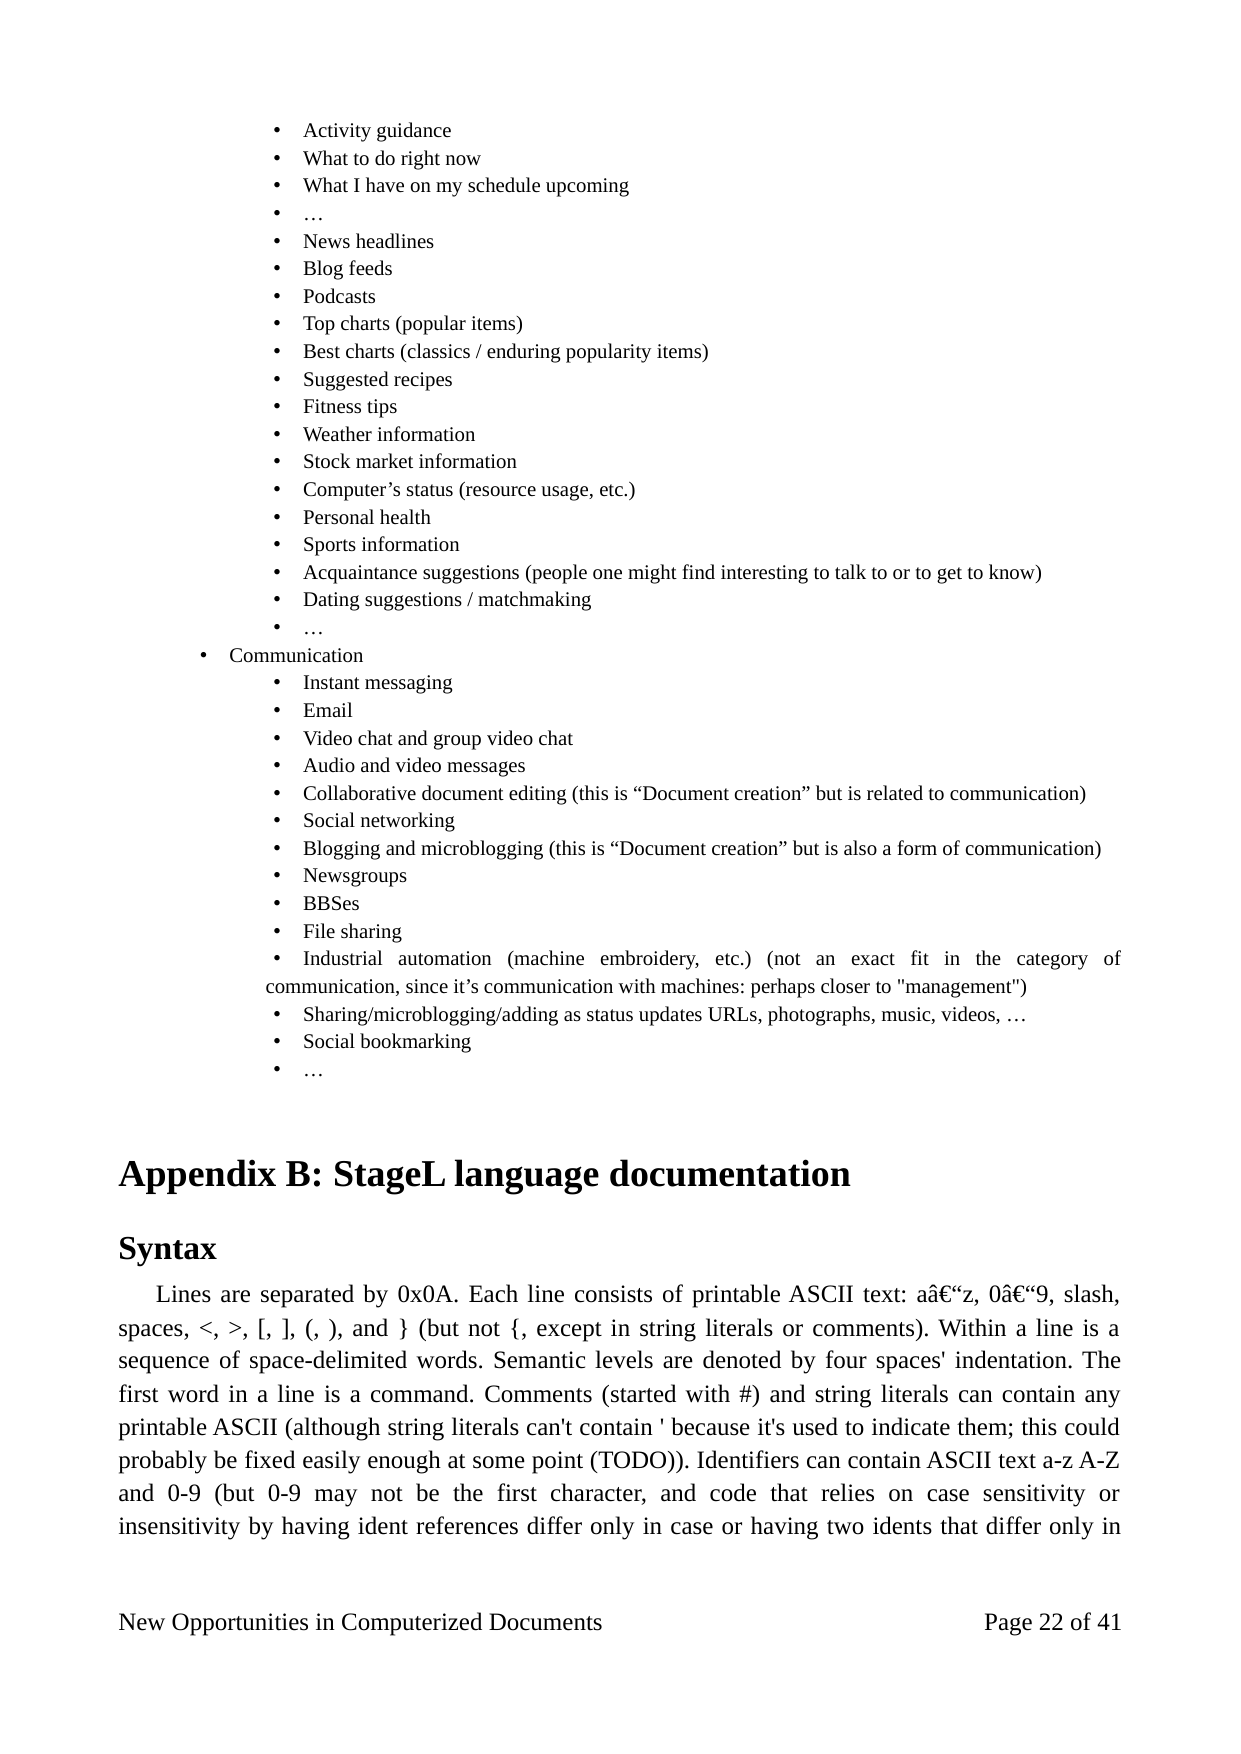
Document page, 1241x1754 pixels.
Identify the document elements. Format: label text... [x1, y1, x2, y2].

list Video chat and group video chat [236, 725, 1122, 749]
list Stock market information [236, 449, 1122, 473]
list Fitness tips [236, 394, 1122, 418]
list Acquaintance suggestions (people one might find interesting to talk to or to get to know) [236, 560, 1122, 584]
list Podcasts [236, 284, 1122, 308]
list Instant messaging [236, 670, 1122, 694]
list Newsgroups [236, 863, 1122, 887]
list Dating suggestions / matchmaking [236, 587, 1122, 611]
text Lines are separated by 0x0A. Each line consists of printable ASCII text: aâ€“z, 0â€“9, slash, spaces, <, >, [, ], (, ), and } (but not {, except in string literals or comments). Within a line is a sequence of space-delimited words. Semantic levels are denoted by four spaces' indentation. The first word in a line is a command. Comments (started with #) and string literals can contain any printable ASCII (although string literals can't contain ' because it's used to indicate them; this could probably be fixed easily enough at some point (TODO)). Identifiers can contain ASCII text a-z A-Z and 0-9 (but 0-9 may not be the first character, and code that relies on case sensitivity or insensitivity by having ident references differ only in case or having two idents that differ only in [118, 1279, 1122, 1539]
subtitle Syntax [118, 1228, 1122, 1267]
list Top charts (popular items) [236, 311, 1122, 335]
list Industrial automation (machine embroidery, etc.) (not an exact fit in the category of communication, since it’s communication with machines: perhaps closer to "management") [236, 946, 1122, 998]
list Social bookmarking [236, 1029, 1122, 1053]
list Activity guidance [236, 118, 1122, 142]
list File sharing [236, 919, 1122, 943]
list Sharing/microblogging/adding as status updates URLs, photographs, music, videos, … [236, 1001, 1122, 1026]
list Audio and video messages [236, 753, 1122, 777]
list Social networking [236, 808, 1122, 832]
list What I have on my schedule upcoming [236, 173, 1122, 197]
list Communication [162, 643, 1122, 667]
list Sports information [236, 532, 1122, 556]
list News headlines [236, 228, 1122, 253]
subtitle Appendix B: StageL language documentation [118, 1151, 1122, 1195]
list Suggested recipes [236, 367, 1122, 391]
list Collaborative document editing (this is “Document creation” but is related to communication) [236, 781, 1122, 805]
list … [236, 201, 1122, 225]
list Computer’s status (resource usage, etc.) [236, 477, 1122, 501]
list … [236, 615, 1122, 639]
list Blog feeds [236, 256, 1122, 280]
list Email [236, 698, 1122, 722]
list … [236, 1057, 1122, 1081]
list Weather information [236, 422, 1122, 446]
list Best charts (classics / enduring popularity items) [236, 339, 1122, 363]
list Personal health [236, 504, 1122, 529]
list What to do right now [236, 146, 1122, 170]
list BBSes [236, 891, 1122, 915]
list Blogging and microblogging (this is “Document creation” but is also a form of communication) [236, 836, 1122, 860]
